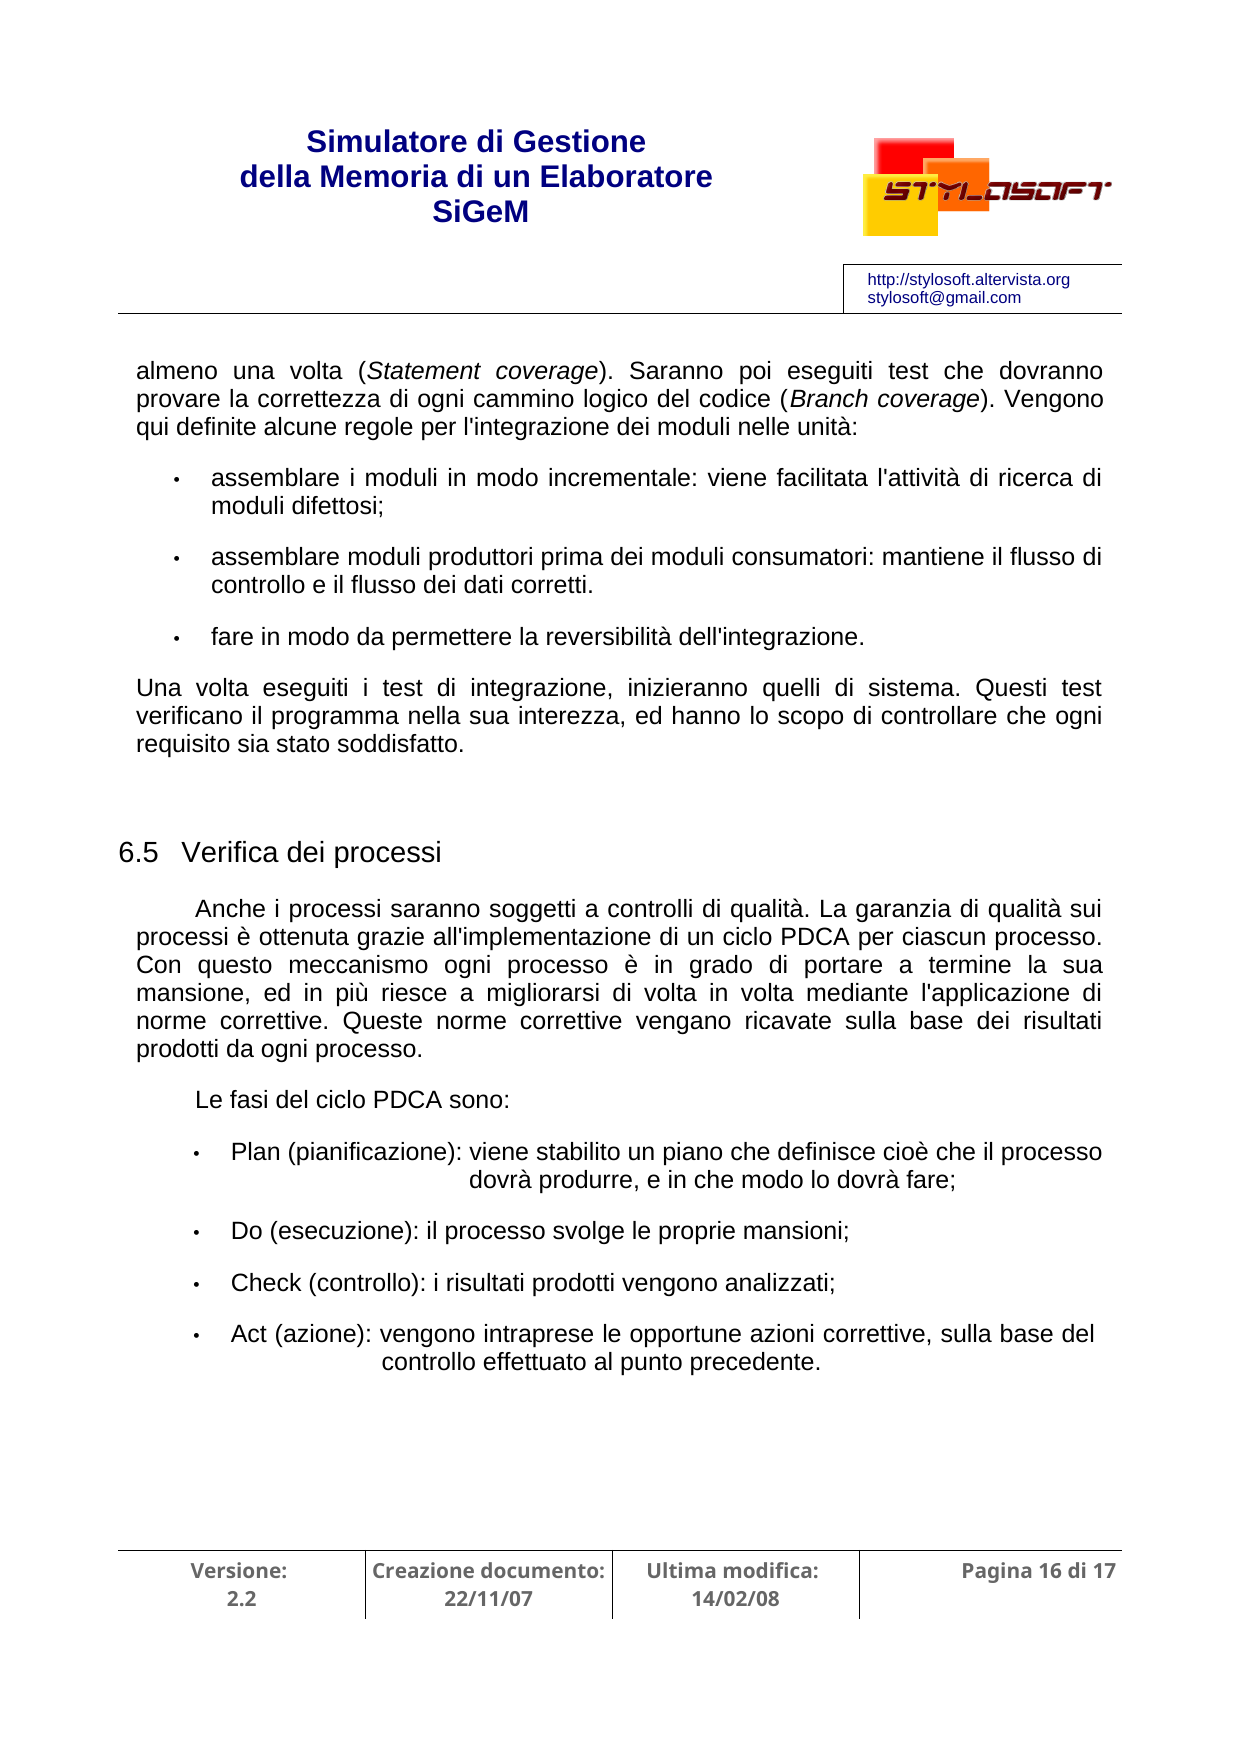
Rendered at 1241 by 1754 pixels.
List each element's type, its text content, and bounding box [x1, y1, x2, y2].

list Check (controllo): i risultati prodotti vengono analizzati; [193, 1268, 1104, 1296]
picture [848, 123, 1117, 247]
list Act (azione): vengono intraprese le opportune azioni correttive, sulla base del controllo effettuato al punto precedente. [193, 1320, 1104, 1376]
text almeno una volta (Statement coverage). Saranno poi eseguiti test che dovranno provare la correttezza di ogni cammino logico del codice (Branch coverage). Vengono qui definite alcune regole per l'integrazione dei moduli nelle unità: [136, 357, 1104, 440]
list Plan (pianificazione): viene stabilito un piano che definisce cioè che il processo dovrà produrre, e in che modo lo dovrà fare; [193, 1137, 1104, 1193]
text Le fasi del ciclo PDCA sono: [136, 1086, 1104, 1114]
text Una volta eseguiti i test di integrazione, inizieranno quelli di sistema. Questi test verificano il programma nella sua interezza, ed hanno lo scopo di controllare che ogni requisito sia stato soddisfatto. [136, 674, 1104, 758]
list assemblare i moduli in modo incrementale: viene facilitata l'attività di ricerca di moduli difettosi; [173, 464, 1104, 520]
list assemblare moduli produttori prima dei moduli consumatori: mantiene il flusso di controllo e il flusso dei dati corretti. [173, 543, 1104, 599]
subtitle Verifica dei processi [118, 836, 1122, 868]
text Anche i processi saranno soggetti a controlli di qualità. La garanzia di qualità sui processi è ottenuta grazie all'implementazione di un ciclo PDCA per ciascun processo. Con questo meccanismo ogni processo è in grado di portare a termine la sua mansione, ed in più riesce a migliorarsi di volta in volta mediante l'applicazione di norme correttive. Queste norme correttive vengano ricavate sulla base dei risultati prodotti da ogni processo. [136, 895, 1104, 1062]
list fare in modo da permettere la reversibilità dell'integrazione. [173, 623, 1104, 651]
list Do (esecuzione): il processo svolge le proprie mansioni; [193, 1217, 1104, 1245]
